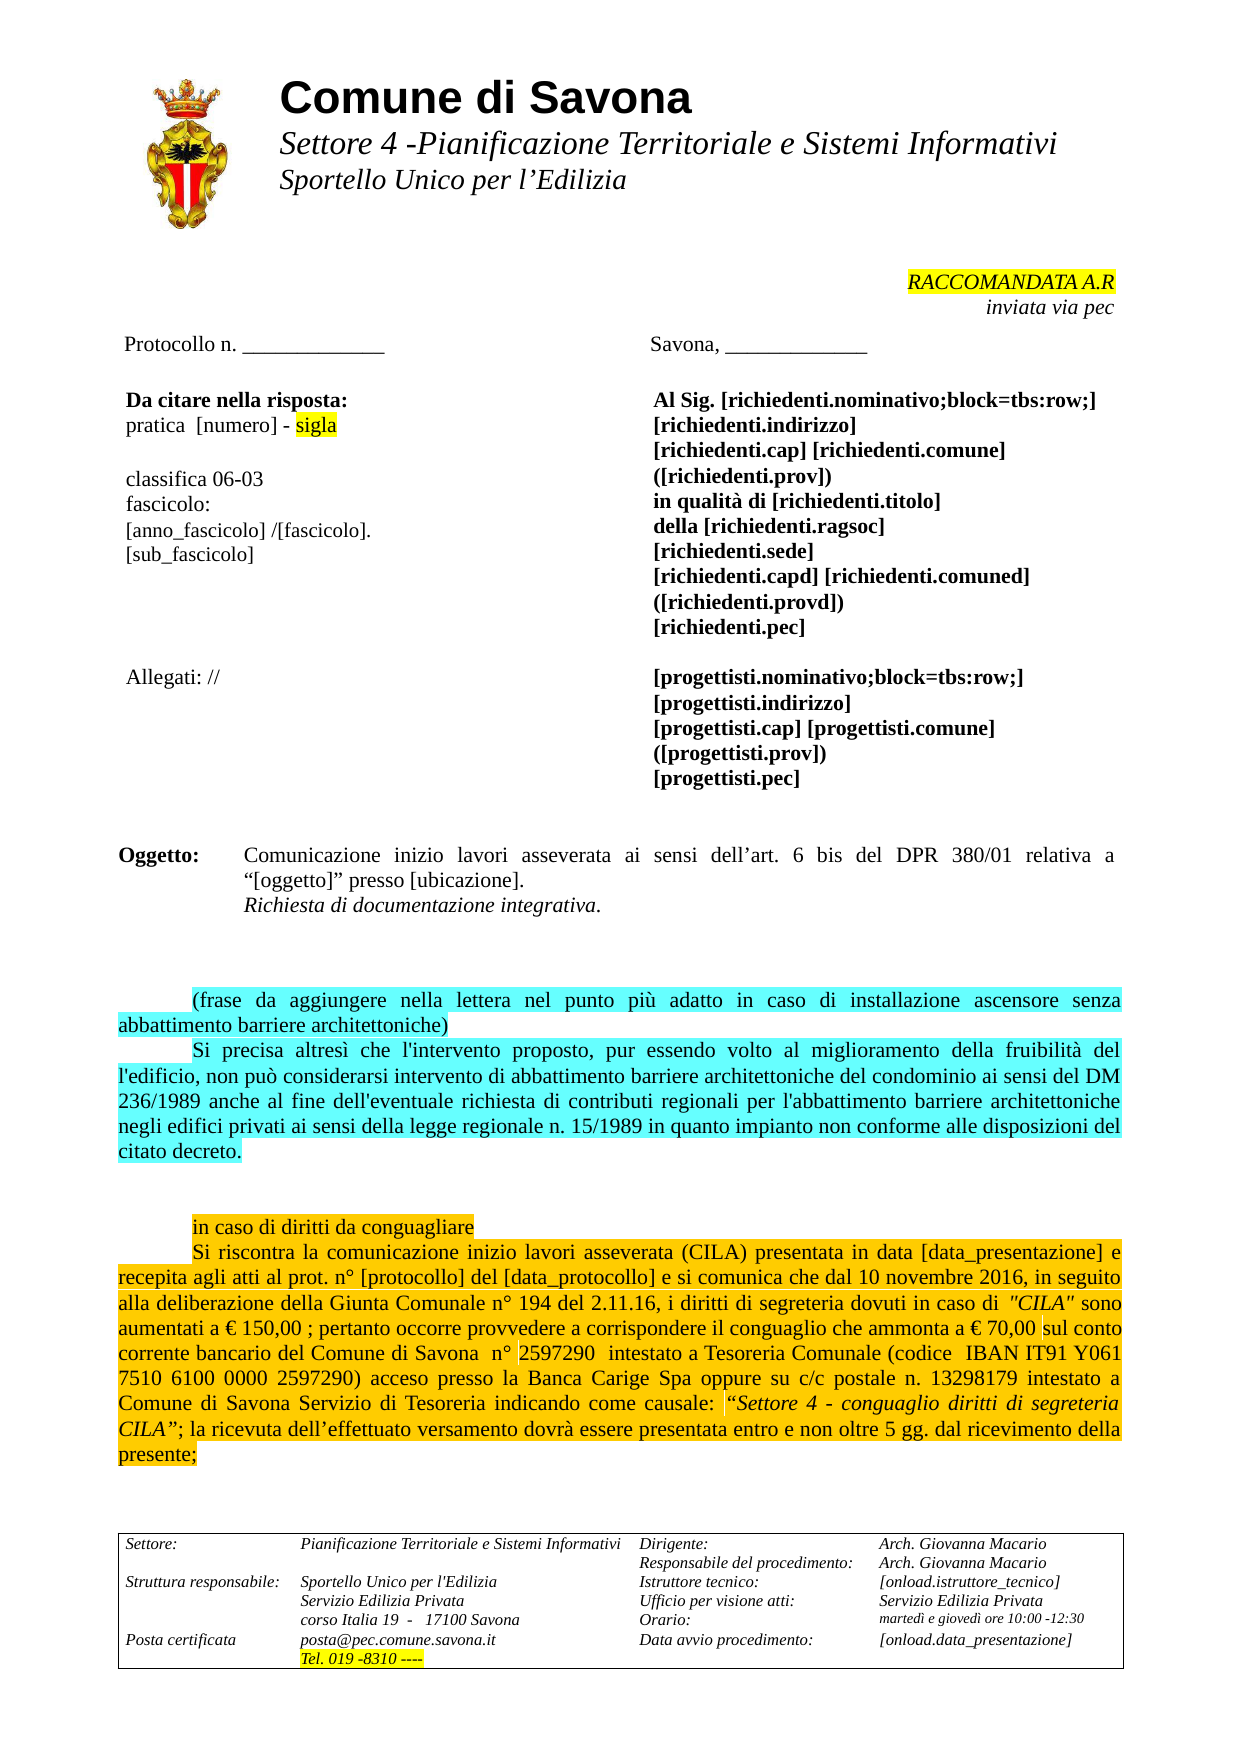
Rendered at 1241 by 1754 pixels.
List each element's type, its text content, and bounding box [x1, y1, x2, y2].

table_header Comunicazione inizio lavori asseverata ai sensi dell’art. 6 bis del DPR 380/01 relativa a “[oggetto]” presso [ubicazione]. Richiesta di documentazione integrativa. [236, 842, 1123, 917]
table_header [451, 387, 646, 664]
table_header Oggetto: [111, 842, 236, 917]
table_header Al Sig. [richiedenti.nominativo;block=tbs:row;] [richiedenti.indirizzo] [richiedenti.cap] [richiedenti.comune] ([richiedenti.prov]) in qualità di [richiedenti.titolo] della [richiedenti.ragsoc] [richiedenti.sede] [richiedenti.capd] [richiedenti.comuned] ([richiedenti.provd]) [richiedenti.pec] [646, 387, 1119, 664]
text Si precisa altresì che l'intervento proposto, pur essendo volto al miglioramento della fruibilità del l'edificio, non può considerarsi intervento di abbattimento barriere architettoniche del condominio ai sensi del DM 236/1989 anche al fine dell'eventuale richiesta di contributi regionali per l'abbattimento barriere architettoniche negli edifici privati ai sensi della legge regionale n. 15/1989 in quanto impianto non conforme alle disposizioni del citato decreto. [118, 1037, 1122, 1163]
text Si riscontra la comunicazione inizio lavori asseverata (CILA) presentata in data [data_presentazione] e recepita agli atti al prot. n° [protocollo] del [data_protocollo] e si comunica che dal 10 novembre 2016, in seguito alla deliberazione della Giunta Comunale n° 194 del 2.11.16, i diritti di segreteria dovuti in caso di "CILA" sono aumentati a € 150,00 ; pertanto occorre provvedere a corrispondere il conguaglio che ammonta a € 70,00 sul conto corrente bancario del Comune di Savona n° 2597290 intestato a Tesoreria Comunale (codice IBAN IT91 Y061 7510 6100 0000 2597290) acceso presso la Banca Carige Spa oppure su c/c postale n. 13298179 intestato a Comune di Savona Servizio di Tesoreria indicando come causale: “Settore 4 - conguaglio diritti di segreteria CILA”; la ricevuta dell’effettuato versamento dovrà essere presentata entro e non oltre 5 gg. dal ricevimento della presente; [118, 1239, 1122, 1466]
table_header RACCOMANDATA A.R inviata via pec [644, 263, 1122, 325]
table_cell [451, 664, 646, 817]
table_header [118, 263, 644, 325]
table_cell Savona, _____________ [644, 325, 1122, 362]
table_cell Protocollo n. _____________ [118, 325, 644, 362]
text in caso di diritti da conguagliare [118, 1214, 1122, 1239]
table_header Da citare nella risposta: pratica [numero] - sigla classifica 06-03 fascicolo: [anno_fascicolo] /[fascicolo].[sub_fascicolo] [118, 387, 451, 664]
table_cell [progettisti.nominativo;block=tbs:row;] [progettisti.indirizzo] [progettisti.cap] [progettisti.comune] ([progettisti.prov]) [progettisti.pec] [646, 664, 1119, 817]
table_cell Allegati: // [118, 664, 451, 817]
text (frase da aggiungere nella lettera nel punto più adatto in caso di installazione ascensore senza abbattimento barriere architettoniche) [118, 987, 1122, 1037]
picture [125, 79, 249, 229]
